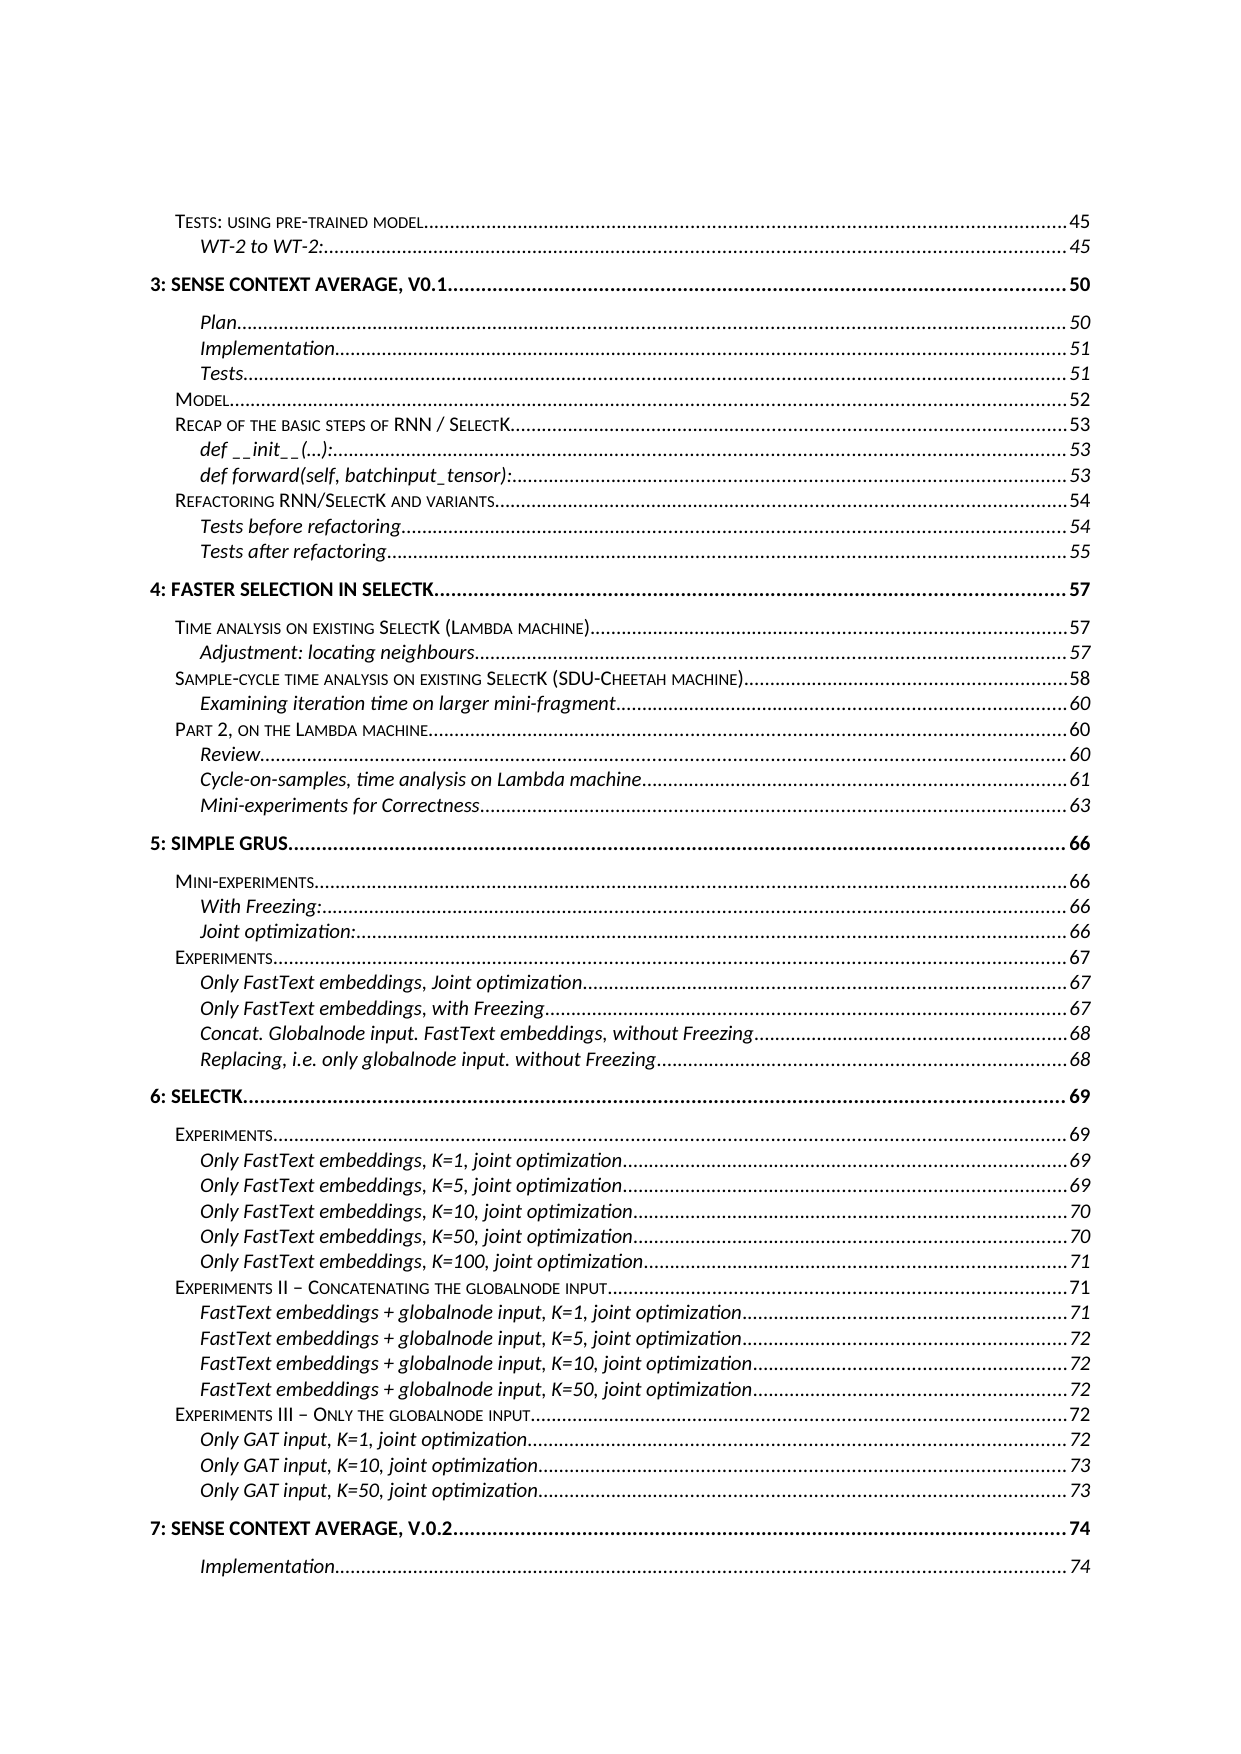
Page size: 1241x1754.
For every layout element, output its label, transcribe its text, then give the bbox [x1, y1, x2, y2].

text 3: Sense context average, v0.1 50 [150, 272, 1090, 297]
text Implementation 74 [200, 1553, 1090, 1579]
text Cycle-on-samples, time analysis on Lambda machine 61 [200, 767, 1090, 792]
text Only FastText embeddings, Joint optimization 67 [200, 969, 1090, 995]
text FastText embeddings + globalnode input, K=5, joint optimization 72 [200, 1325, 1090, 1350]
text Experiments 67 [175, 944, 1090, 969]
text Plan 50 [200, 309, 1090, 335]
text FastText embeddings + globalnode input, K=50, joint optimization 72 [200, 1376, 1090, 1401]
text Only FastText embeddings, K=10, joint optimization 70 [200, 1198, 1090, 1223]
text 7: Sense Context Average, v.0.2 74 [150, 1515, 1090, 1541]
text Only GAT input, K=1, joint optimization 72 [200, 1427, 1090, 1452]
text Examining iteration time on larger mini-fragment 60 [200, 690, 1090, 716]
text Tests 51 [200, 360, 1090, 386]
text Only FastText embeddings, K=1, joint optimization 69 [200, 1147, 1090, 1172]
text 4: Faster selection in SelectK 57 [150, 576, 1090, 602]
text Tests: using pre-trained model 45 [175, 208, 1090, 234]
text Sample-cycle time analysis on existing SelectK (SDU-Cheetah machine) 58 [175, 665, 1090, 690]
text Concat. Globalnode input. FastText embeddings, without Freezing 68 [200, 1020, 1090, 1046]
text Mini-experiments 66 [175, 868, 1090, 893]
text def forward(self, batchinput_tensor): 53 [200, 462, 1090, 487]
text Only GAT input, K=50, joint optimization 73 [200, 1477, 1090, 1503]
text Experiments II – Concatenating the globalnode input 71 [175, 1274, 1090, 1299]
text With Freezing: 66 [200, 893, 1090, 919]
text Experiments III – Only the globalnode input 72 [175, 1401, 1090, 1427]
text FastText embeddings + globalnode input, K=10, joint optimization 72 [200, 1350, 1090, 1376]
text Implementation 51 [200, 335, 1090, 360]
text Part 2, on the Lambda machine 60 [175, 716, 1090, 741]
text Tests before refactoring 54 [200, 513, 1090, 538]
text 5: Simple GRUs 66 [150, 830, 1090, 855]
text Refactoring RNN/SelectK and variants 54 [175, 487, 1090, 513]
text Only FastText embeddings, K=100, joint optimization 71 [200, 1249, 1090, 1274]
text Time analysis on existing SelectK (Lambda machine) 57 [175, 614, 1090, 639]
text 6: SelectK 69 [150, 1084, 1090, 1109]
text Only GAT input, K=10, joint optimization 73 [200, 1452, 1090, 1477]
text Adjustment: locating neighbours 57 [200, 639, 1090, 665]
text Review 60 [200, 741, 1090, 767]
text Joint optimization: 66 [200, 919, 1090, 944]
text Recap of the basic steps of RNN / SelectK 53 [175, 411, 1090, 437]
text Experiments 69 [175, 1122, 1090, 1147]
text Only FastText embeddings, K=5, joint optimization 69 [200, 1172, 1090, 1198]
text FastText embeddings + globalnode input, K=1, joint optimization 71 [200, 1299, 1090, 1325]
text Replacing, i.e. only globalnode input. without Freezing 68 [200, 1046, 1090, 1071]
text Only FastText embeddings, with Freezing 67 [200, 995, 1090, 1020]
text Mini-experiments for Correctness 63 [200, 792, 1090, 817]
text def __init__(…): 53 [200, 437, 1090, 462]
text Only FastText embeddings, K=50, joint optimization 70 [200, 1223, 1090, 1249]
text Tests after refactoring 55 [200, 538, 1090, 564]
text WT-2 to WT-2: 45 [200, 234, 1090, 259]
text Model 52 [175, 386, 1090, 411]
